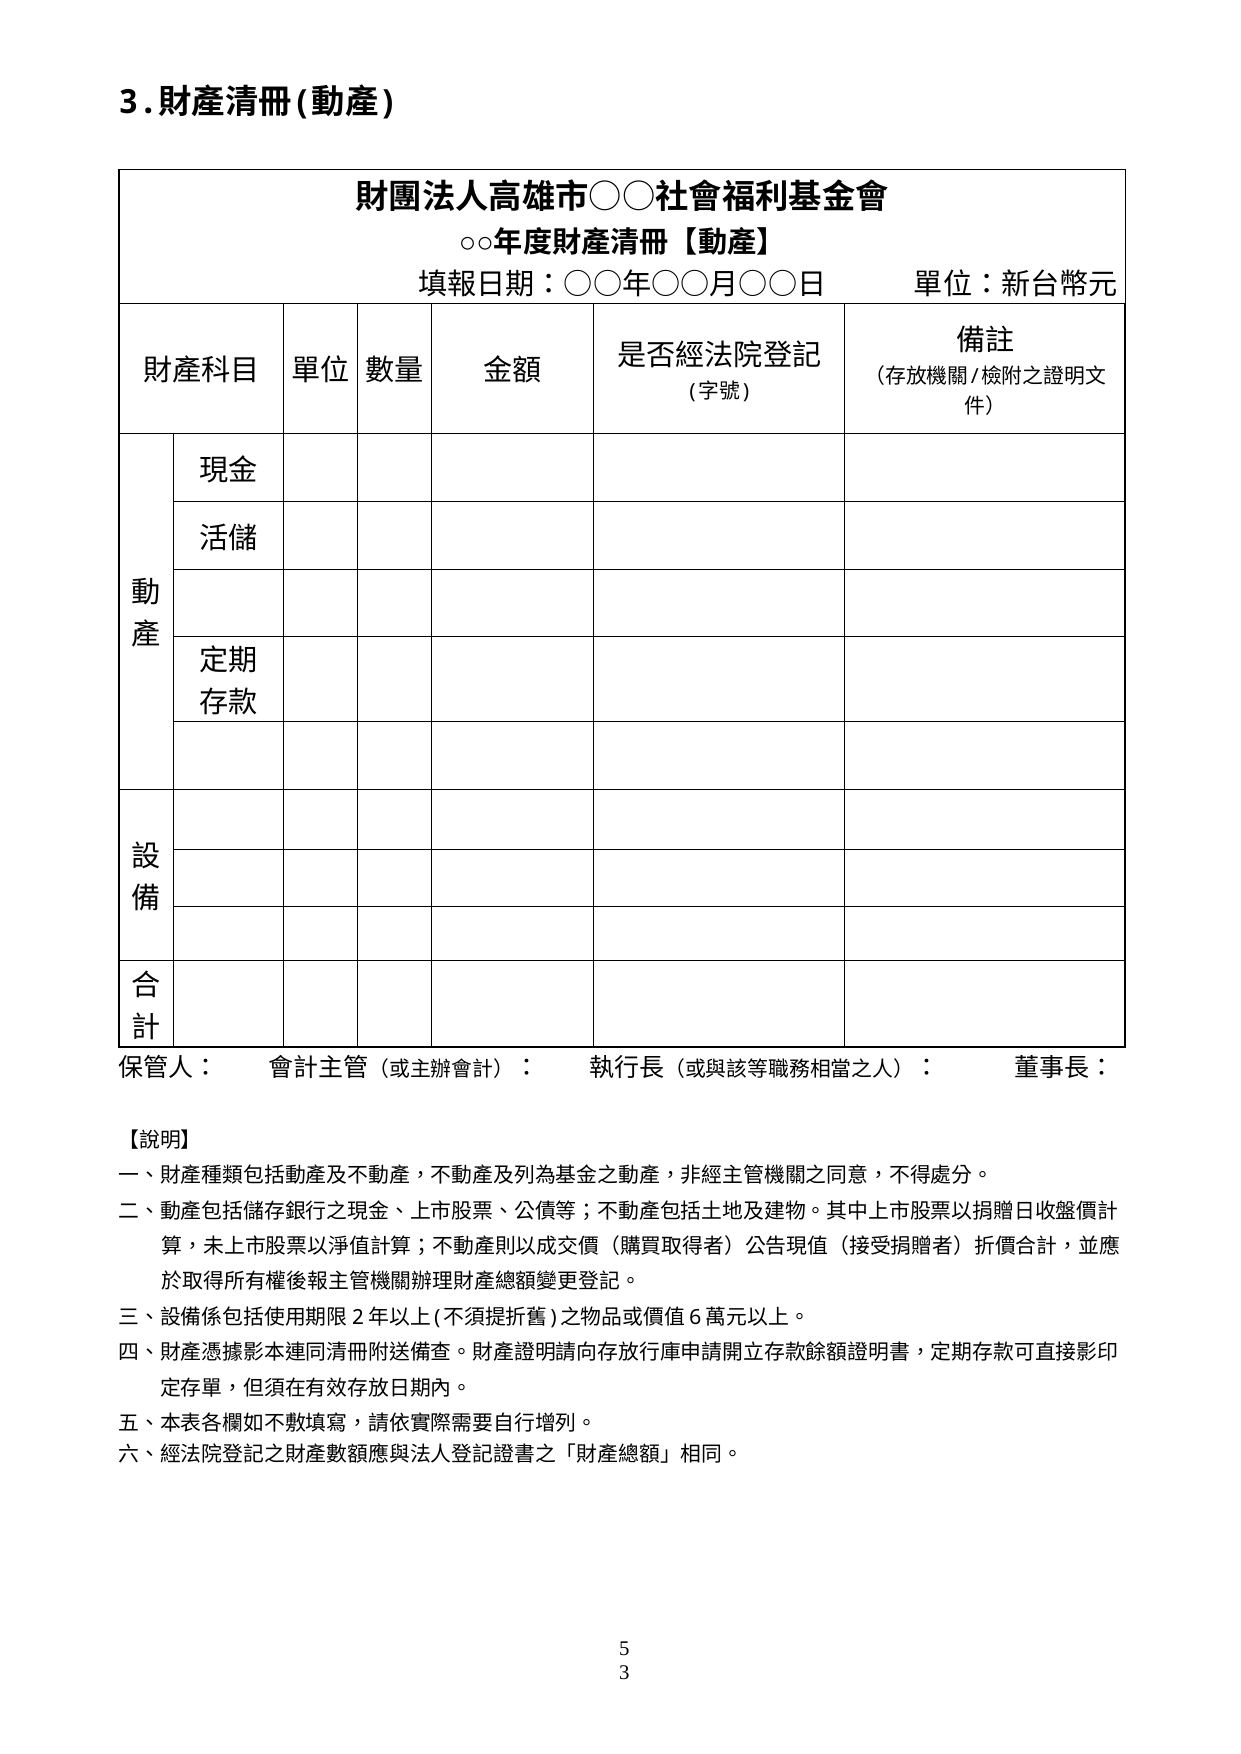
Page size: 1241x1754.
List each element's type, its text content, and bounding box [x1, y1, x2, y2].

text 六、經法院登記之財產數額應與法人登記證書之「財產總額」相同。 [118, 1438, 1122, 1468]
table_cell [432, 722, 593, 788]
table_cell 定期 存款 [174, 637, 283, 721]
table_cell 動產 [120, 434, 173, 788]
text 一、財產種類包括動產及不動產，不動產及列為基金之動產，非經主管機關之同意，不得處分。 [118, 1154, 1122, 1190]
table_cell [432, 907, 593, 960]
table_cell [594, 850, 844, 906]
table_cell [432, 790, 593, 849]
table_cell [845, 570, 1124, 636]
table_cell [845, 790, 1124, 849]
table_cell [594, 961, 844, 1046]
table_cell [594, 570, 844, 636]
table_cell [174, 961, 283, 1046]
table_cell [432, 961, 593, 1046]
table_cell [432, 637, 593, 721]
text 五、本表各欄如不敷填寫，請依實際需要自行增列。 [118, 1402, 1122, 1438]
table_cell [845, 434, 1124, 501]
table_header 財團法人高雄市○○社會福利基金會 ○○年度財產清冊【動產】 填報日期：○○年○○月○○日 單位：新台幣元 [120, 170, 1125, 303]
table_cell [358, 907, 431, 960]
table_cell [174, 850, 283, 906]
text 3.財產清冊(動產) [118, 75, 1122, 123]
table_cell [594, 434, 844, 501]
table_cell [845, 850, 1124, 906]
table_cell [174, 790, 283, 849]
table_cell [432, 570, 593, 636]
table_cell 數量 [358, 304, 431, 432]
table_cell [358, 434, 431, 501]
table_cell [594, 637, 844, 721]
text 【說明】 [118, 1119, 1122, 1154]
text 三、設備係包括使用期限2年以上(不須提折舊)之物品或價值6萬元以上。 [118, 1296, 1122, 1331]
table_cell [284, 850, 357, 906]
table_cell [284, 790, 357, 849]
table_cell [432, 434, 593, 501]
table_cell [284, 570, 357, 636]
table_cell 現金 [174, 434, 283, 501]
table_cell [358, 722, 431, 788]
table_cell 合計 [120, 961, 173, 1046]
table_cell [358, 850, 431, 906]
table_cell [845, 637, 1124, 721]
table_cell 財產科目 [120, 304, 283, 432]
table_cell [358, 502, 431, 568]
table_cell [845, 907, 1124, 960]
table_cell [845, 502, 1124, 568]
table_cell [174, 907, 283, 960]
table_cell [284, 502, 357, 568]
table_cell [284, 907, 357, 960]
table_cell [594, 907, 844, 960]
table_cell [845, 722, 1124, 788]
text 四、財產憑據影本連同清冊附送備查。財產證明請向存放行庫申請開立存款餘額證明書，定期存款可直接影印 [118, 1331, 1122, 1367]
table_cell [358, 961, 431, 1046]
table_cell 活儲 [174, 502, 283, 568]
table_cell [358, 637, 431, 721]
table_cell [358, 570, 431, 636]
table_cell [594, 722, 844, 788]
table_cell [284, 722, 357, 788]
table_cell 是否經法院登記 (字號) [594, 304, 844, 432]
table_cell 備註 （存放機關/檢附之證明文件） [845, 304, 1124, 432]
table_cell [284, 637, 357, 721]
table_cell [594, 790, 844, 849]
table_cell [284, 961, 357, 1046]
text 二、動產包括儲存銀行之現金、上市股票、公債等；不動產包括土地及建物。其中上市股票以捐贈日收盤價計算，未上市股票以淨值計算；不動產則以成交價（購買取得者）公告現值（接受捐贈者）折價合計，並應於取得所有權後報主管機關辦理財產總額變更登記。 [118, 1190, 1122, 1296]
text 定存單，但須在有效存放日期內。 [118, 1367, 1122, 1402]
table_cell [358, 790, 431, 849]
table_cell 單位 [284, 304, 357, 432]
table_cell 金額 [432, 304, 593, 432]
table_cell [594, 502, 844, 568]
table_cell [174, 570, 283, 636]
table_cell [284, 434, 357, 501]
text 保管人： 會計主管（或主辦會計）： 執行長（或與該等職務相當之人）： 董事長： [118, 1048, 1122, 1083]
table_cell [432, 850, 593, 906]
table_cell [174, 722, 283, 788]
table_cell [845, 961, 1124, 1046]
table_cell 設備 [120, 790, 173, 960]
table_cell [432, 502, 593, 568]
